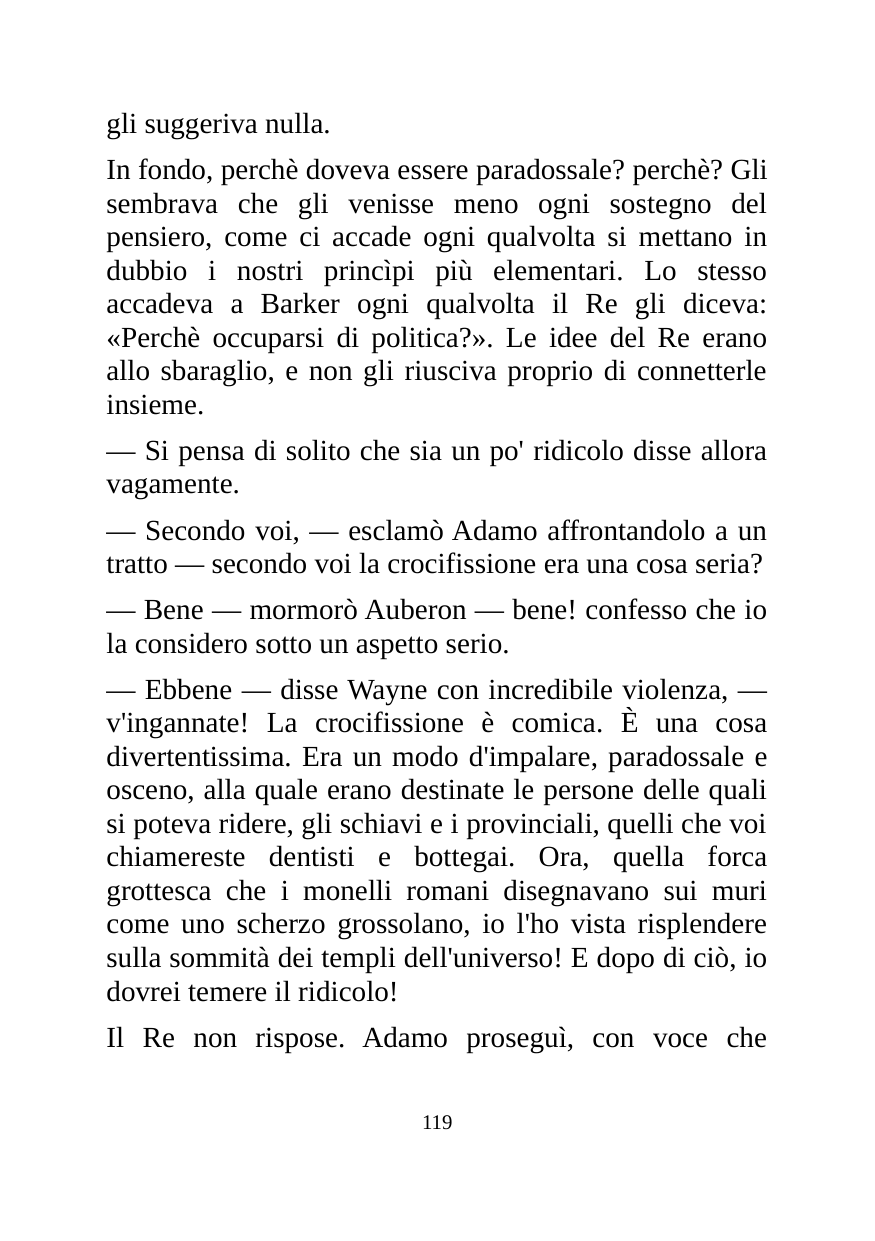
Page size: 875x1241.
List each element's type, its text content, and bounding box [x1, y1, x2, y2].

text — Si pensa di solito che sia un po' ridicolo disse allora vagamente. [106, 433, 768, 500]
text — Ebbene — disse Wayne con incredibile violenza, — v'ingannate! La crocifissione è comica. È una cosa divertentissima. Era un modo d'impalare, paradossale e osceno, alla quale erano destinate le persone delle quali si poteva ridere, gli schiavi e i provinciali, quelli che voi chiamereste dentisti e bottegai. Ora, quella forca grottesca che i monelli romani disegnavano sui muri come uno scherzo grossolano, io l'ho vista risplendere sulla sommità dei templi dell'universo! E dopo di ciò, io dovrei temere il ridicolo! [106, 672, 768, 1007]
text Il Re non rispose. Adamo proseguì, con voce che [106, 1020, 768, 1053]
text — Bene — mormorò Auberon — bene! confesso che io la considero sotto un aspetto serio. [106, 592, 768, 659]
text In fondo, perchè doveva essere paradossale? perchè? Gli sembrava che gli venisse meno ogni sostegno del pensiero, come ci accade ogni qualvolta si mettano in dubbio i nostri princìpi più elementari. Lo stesso accadeva a Barker ogni qualvolta il Re gli diceva: «Perchè occuparsi di politica?». Le idee del Re erano allo sbaraglio, e non gli riusciva proprio di connetterle insieme. [106, 152, 768, 421]
text gli suggeriva nulla. [106, 106, 768, 140]
text — Secondo voi, — esclamò Adamo affrontandolo a un tratto — secondo voi la crocifissione era una cosa seria? [106, 513, 768, 580]
